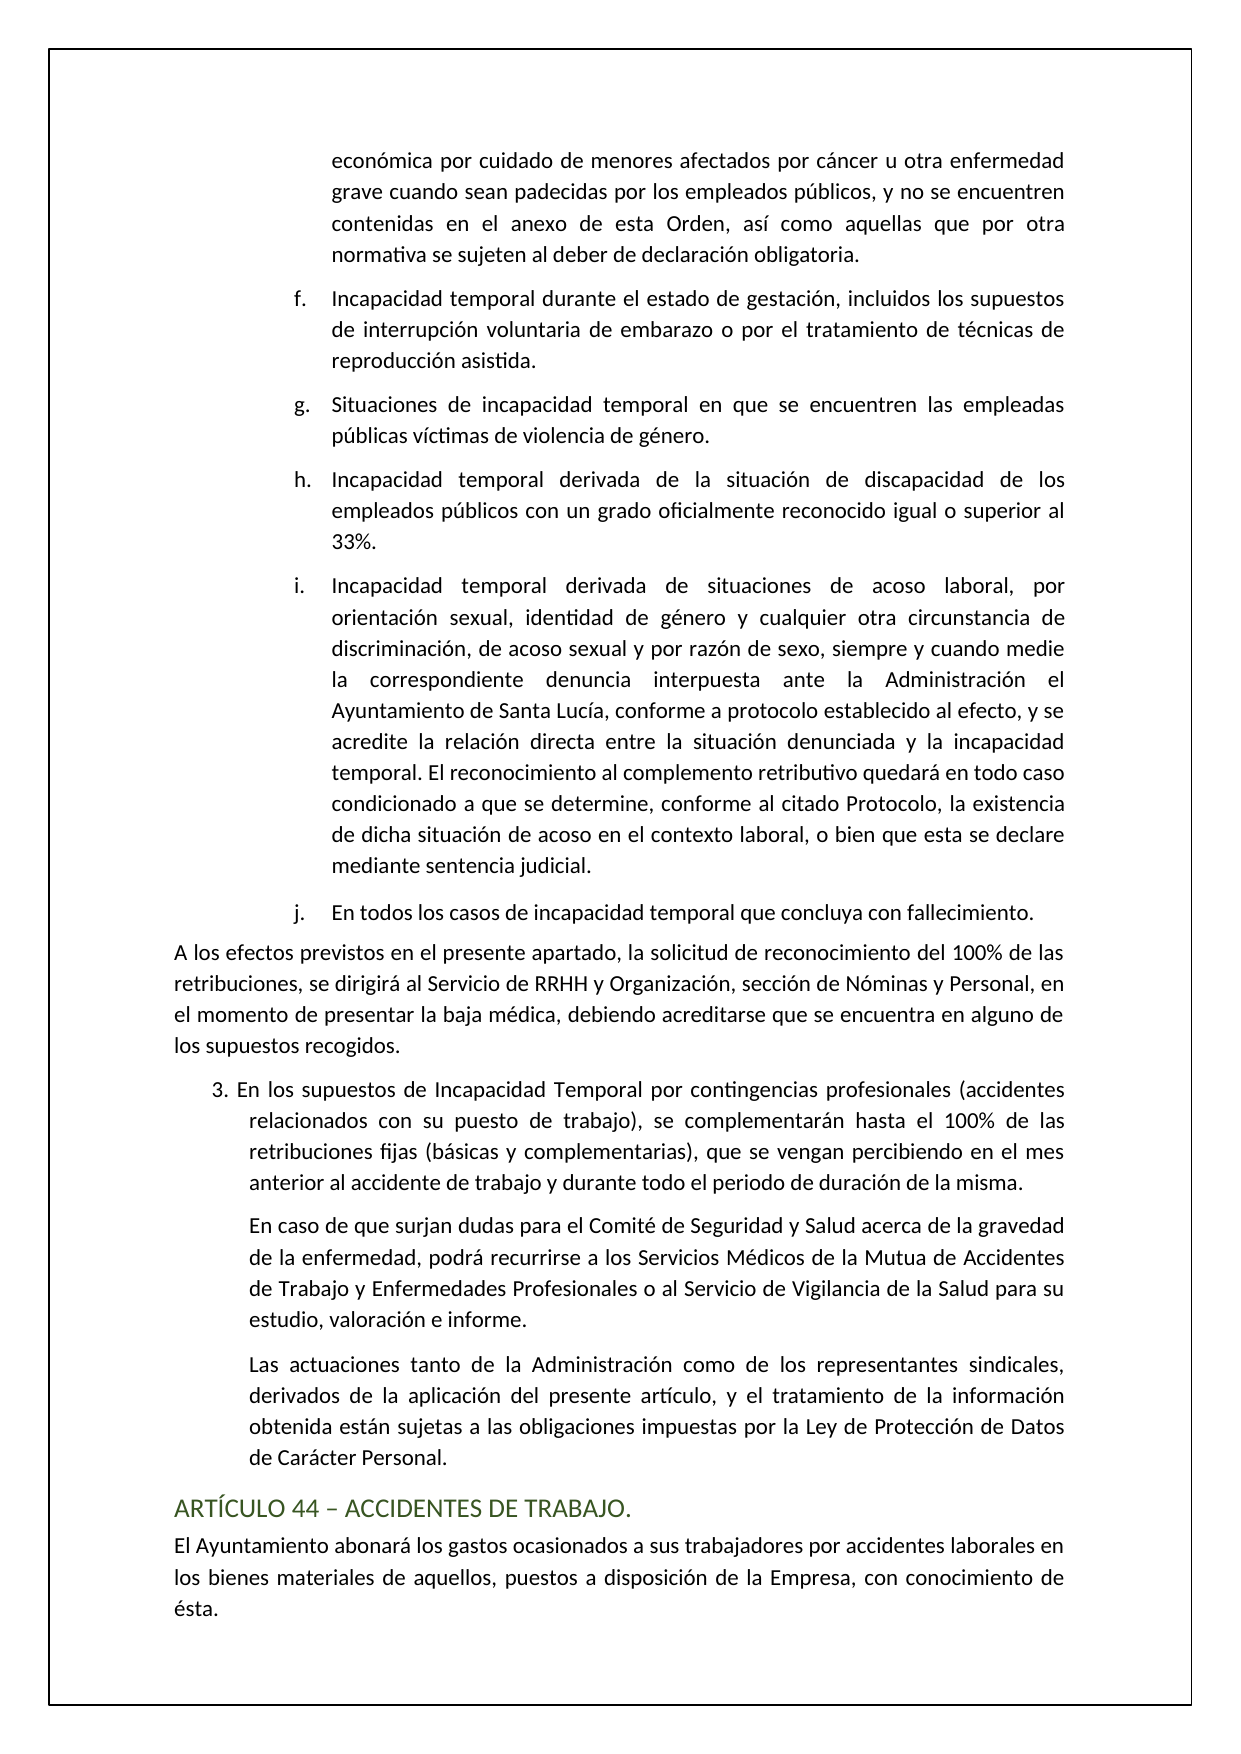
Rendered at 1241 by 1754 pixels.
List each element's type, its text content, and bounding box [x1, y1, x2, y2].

text económica por cuidado de menores afectados por cáncer u otra enfermedad grave cuando sean padecidas por los empleados públicos, y no se encuentren contenidas en el anexo de esta Orden, así como aquellas que por otra normativa se sujeten al deber de declaración obligatoria. [331, 146, 1066, 268]
text Las actuaciones tanto de la Administración como de los representantes sindicales, derivados de la aplicación del presente artículo, y el tratamiento de la información obtenida están sujetas a las obligaciones impuestas por la Ley de Protección de Datos de Carácter Personal. [249, 1350, 1066, 1471]
text El Ayuntamiento abonará los gastos ocasionados a sus trabajadores por accidentes laborales en los bienes materiales de aquellos, puestos a disposición de la Empresa, con conocimiento de ésta. [174, 1532, 1066, 1622]
list Incapacidad temporal derivada de situaciones de acoso laboral, por orientación sexual, identidad de género y cualquier otra circunstancia de discriminación, de acoso sexual y por razón de sexo, siempre y cuando medie la correspondiente denuncia interpuesta ante la Administración el Ayuntamiento de Santa Lucía, conforme a protocolo establecido al efecto, y se acredite la relación directa entre la situación denunciada y la incapacidad temporal. El reconocimiento al complemento retributivo quedará en todo caso condicionado a que se determine, conforme al citado Protocolo, la existencia de dicha situación de acoso en el contexto laboral, o bien que esta se declare mediante sentencia judicial. [294, 572, 1066, 879]
text En caso de que surjan dudas para el Comité de Seguridad y Salud acerca de la gravedad de la enfermedad, podrá recurrirse a los Servicios Médicos de la Mutua de Accidentes de Trabajo y Enfermedades Profesionales o al Servicio de Vigilancia de la Salud para su estudio, valoración e informe. [249, 1211, 1066, 1333]
list Incapacidad temporal derivada de la situación de discapacidad de los empleados públicos con un grado oficialmente reconocido igual o superior al 33%. [294, 465, 1066, 555]
list Incapacidad temporal durante el estado de gestación, incluidos los supuestos de interrupción voluntaria de embarazo o por el tratamiento de técnicas de reproducción asistida. [294, 284, 1066, 374]
text ARTÍCULO 44 – ACCIDENTES DE TRABAJO. [174, 1492, 1066, 1524]
list Situaciones de incapacidad temporal en que se encuentren las empleadas públicas víctimas de violencia de género. [294, 390, 1066, 450]
list En todos los casos de incapacidad temporal que concluya con fallecimiento. [294, 899, 1066, 925]
text 3. En los supuestos de Incapacidad Temporal por contingencias profesionales (accidentes relacionados con su puesto de trabajo), se complementarán hasta el 100% de las retribuciones fijas (básicas y complementarias), que se vengan percibiendo en el mes anterior al accidente de trabajo y durante todo el periodo de duración de la misma. [211, 1075, 1066, 1196]
text A los efectos previstos en el presente apartado, la solicitud de reconocimiento del 100% de las retribuciones, se dirigirá al Servicio de RRHH y Organización, sección de Nóminas y Personal, en el momento de presentar la baja médica, debiendo acreditarse que se encuentra en alguno de los supuestos recogidos. [174, 938, 1066, 1059]
